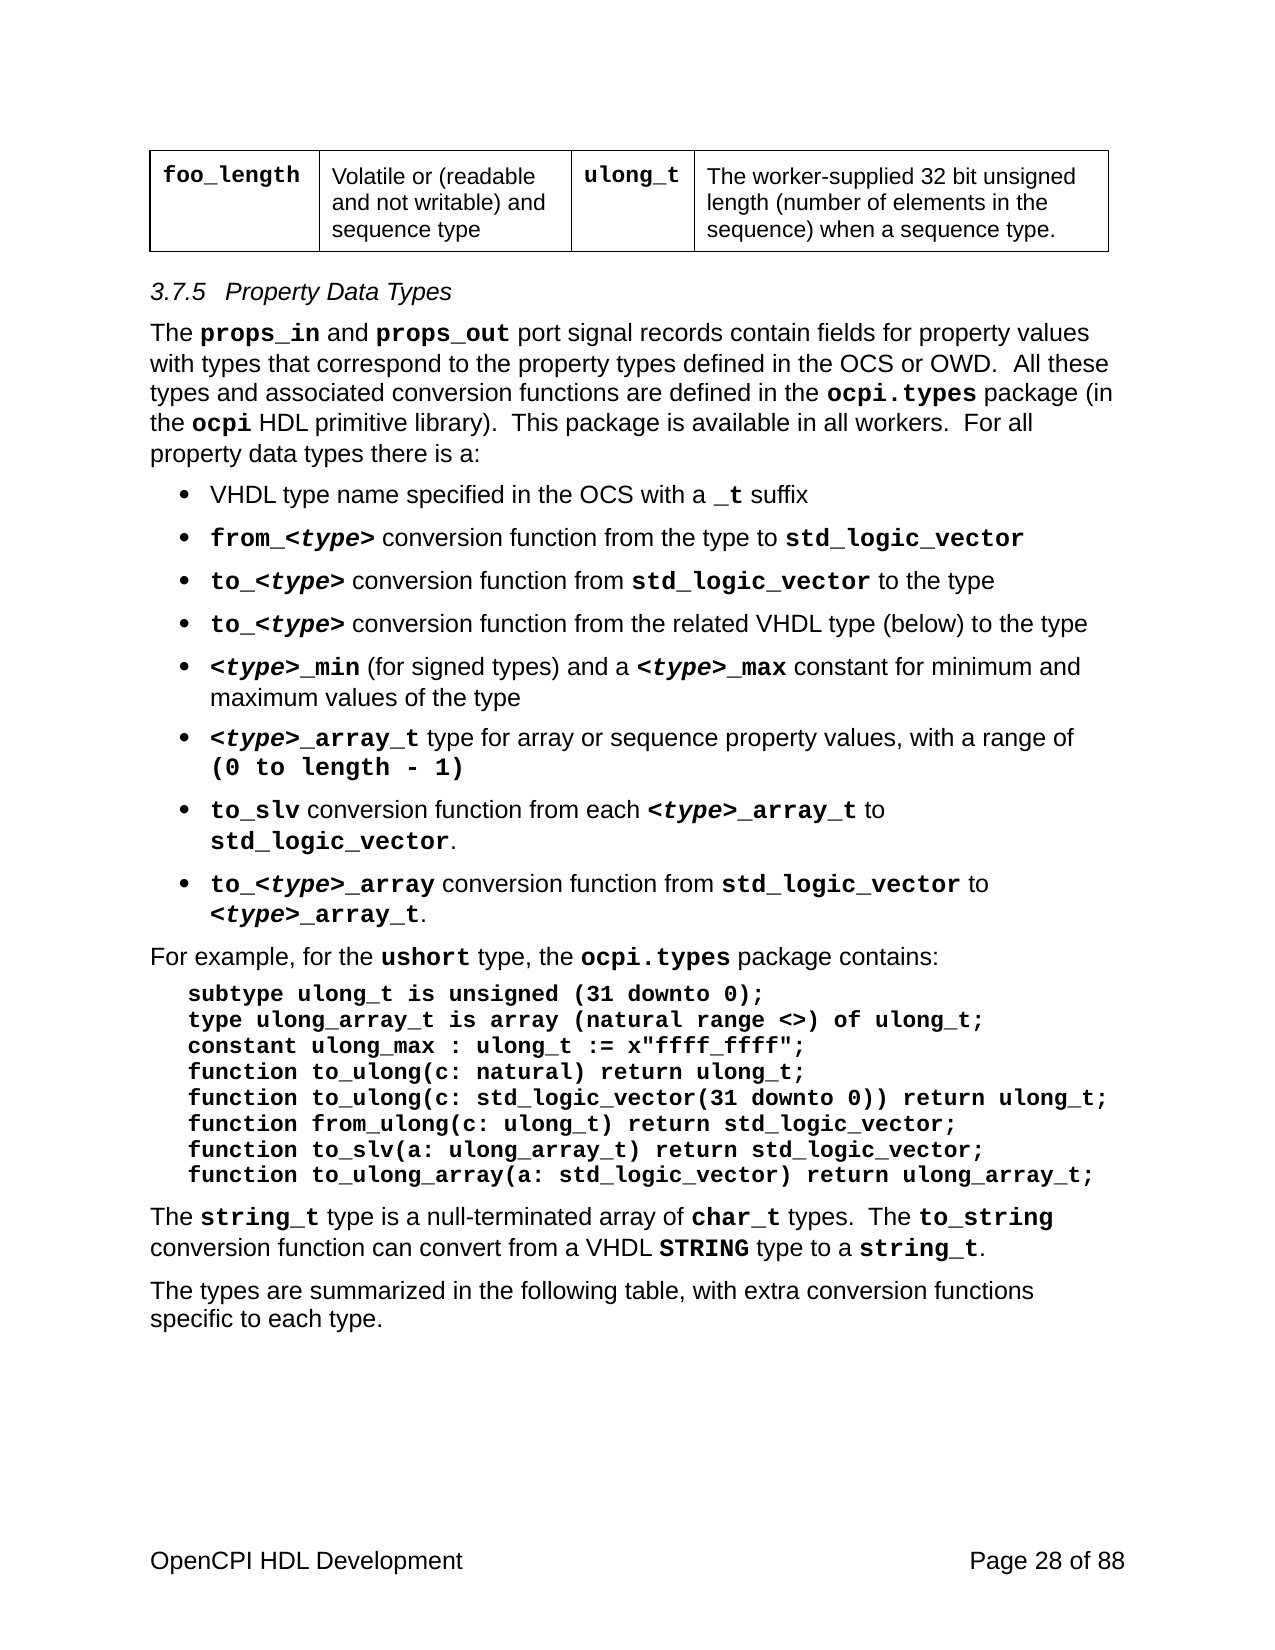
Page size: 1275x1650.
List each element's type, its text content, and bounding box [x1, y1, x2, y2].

text The props_in and props_out port signal records contain fields for property values with types that correspond to the property types defined in the OCS or OWD. All these types and associated conversion functions are defined in the ocpi.types package (in the ocpi HDL primitive library). This package is available in all workers. For all property data types there is a: [150, 318, 1125, 468]
subtitle Property Data Types [150, 277, 1125, 306]
list to_<type> conversion function from std_logic_vector to the type [180, 566, 1125, 597]
text For example, for the ushort type, the ocpi.types package contains: [150, 942, 1125, 973]
text subtype ulong_t is unsigned (31 downto 0); type ulong_array_t is array (natural range <>) of ulong_t; constant ulong_max : ulong_t := x"ffff_ffff"; function to_ulong(c: natural) return ulong_t; function to_ulong(c: std_logic_vector(31 downto 0)) return ulong_t; function from_ulong(c: ulong_t) return std_logic_vector; function to_slv(a: ulong_array_t) return std_logic_vector; function to_ulong_array(a: std_logic_vector) return ulong_array_t; [187, 982, 1125, 1190]
text The string_t type is a null-terminated array of char_t types. The to_string conversion function can convert from a VHDL STRING type to a string_t. [150, 1202, 1125, 1264]
list <type>_array_t type for array or sequence property values, with a range of (0 to length - 1) [180, 723, 1125, 783]
list to_slv conversion function from each <type>_array_t to std_logic_vector. [180, 795, 1125, 857]
list from_<type> conversion function from the type to std_logic_vector [180, 523, 1125, 554]
table_cell Volatile or (readable and not writable) and sequence type [320, 151, 571, 251]
list VHDL type name specified in the OCS with a _t suffix [180, 480, 1125, 511]
list to_<type>_array conversion function from std_logic_vector to <type>_array_t. [180, 868, 1125, 930]
table_cell The worker-supplied 32 bit unsigned length (number of elements in the sequence) when a sequence type. [695, 151, 1108, 251]
table_cell foo_length [151, 151, 319, 251]
list to_<type> conversion function from the related VHDL type (below) to the type [180, 609, 1125, 640]
list <type>_min (for signed types) and a <type>_max constant for minimum and maximum values of the type [180, 652, 1125, 711]
table_cell ulong_t [572, 151, 694, 251]
text The types are summarized in the following table, with extra conversion functions specific to each type. [150, 1276, 1125, 1333]
